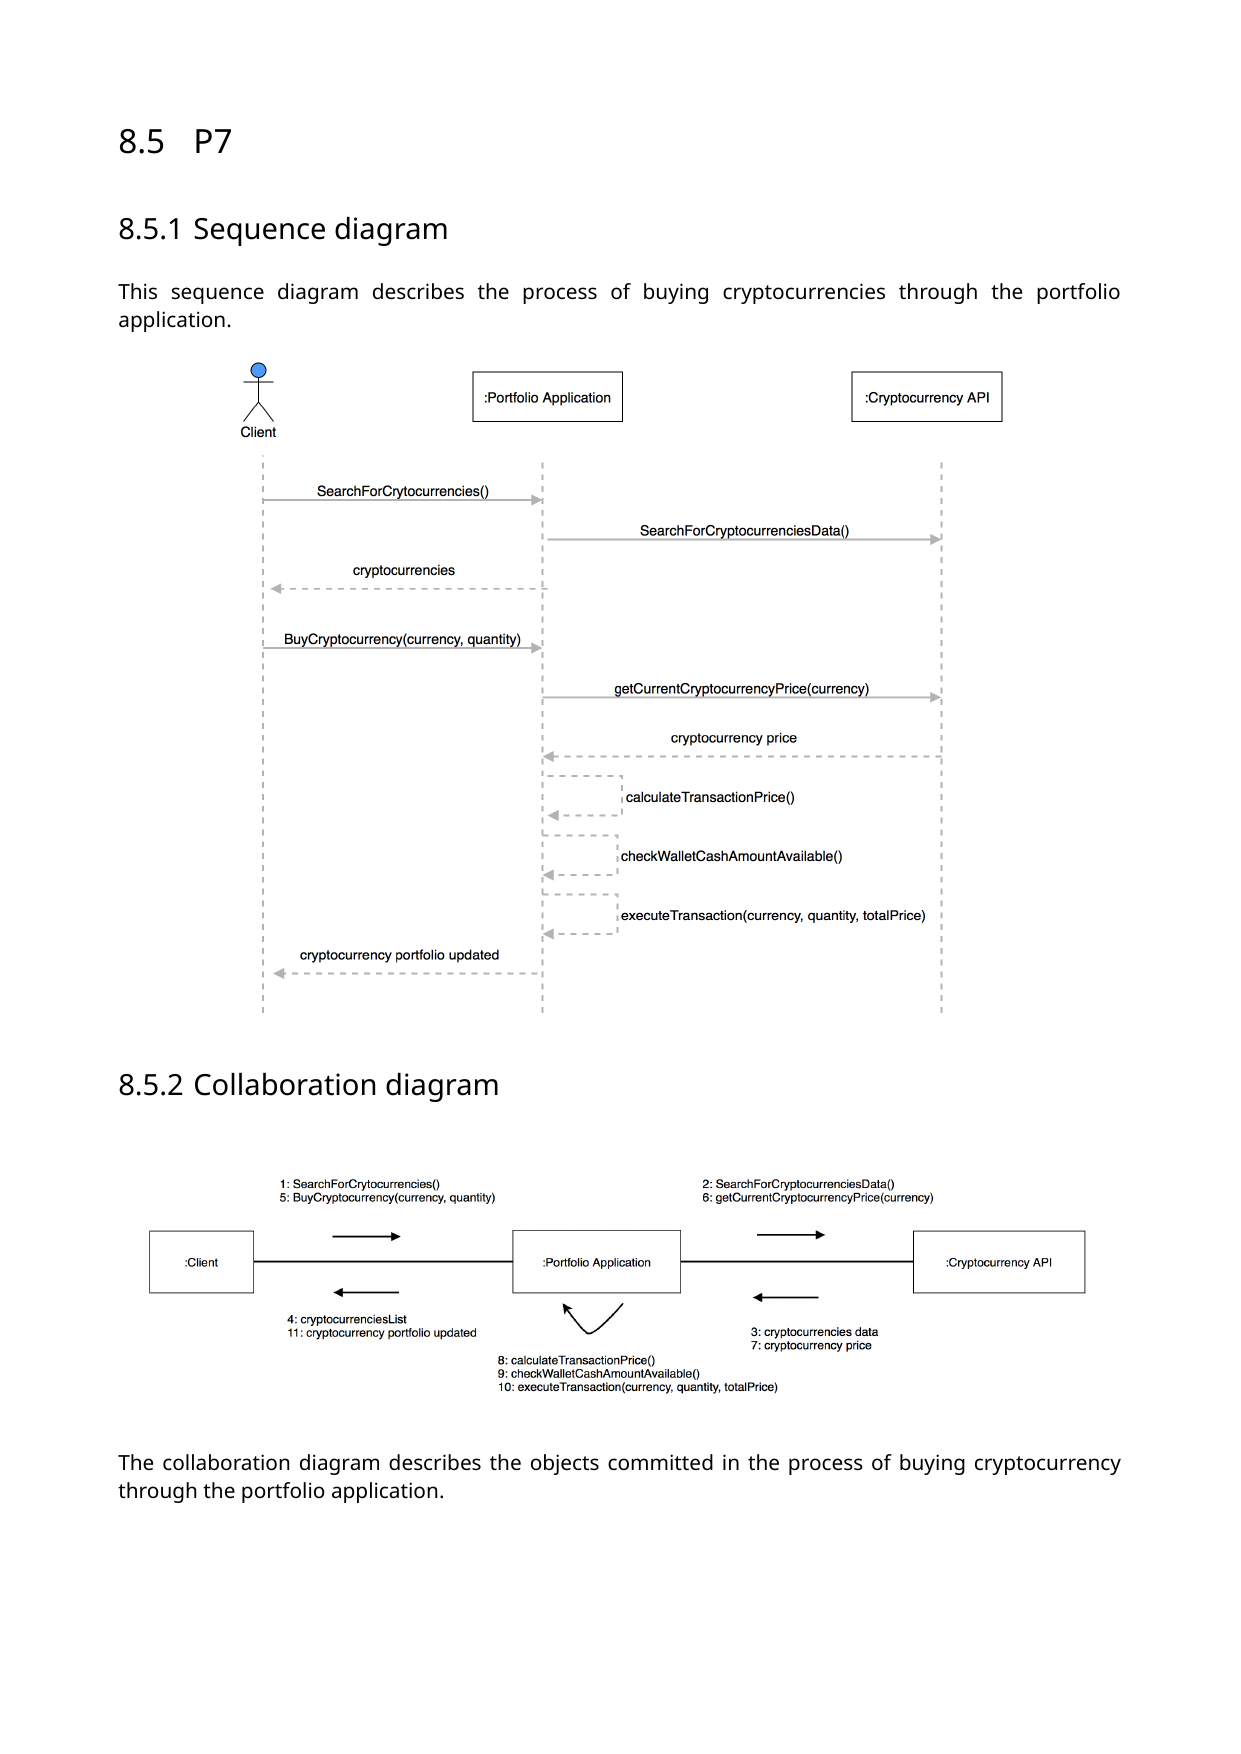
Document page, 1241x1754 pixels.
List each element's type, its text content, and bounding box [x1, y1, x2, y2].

picture [126, 1132, 1114, 1420]
title Collaboration diagram [118, 1065, 1122, 1104]
text This sequence diagram describes the process of buying cryptocurrencies through the portfolio application. [118, 277, 1122, 334]
title Sequence diagram [118, 208, 1122, 248]
text The collaboration diagram describes the objects committed in the process of buying cryptocurrency through the portfolio application. [118, 1448, 1122, 1504]
title P7 [118, 118, 1122, 163]
picture [173, 333, 1067, 1065]
